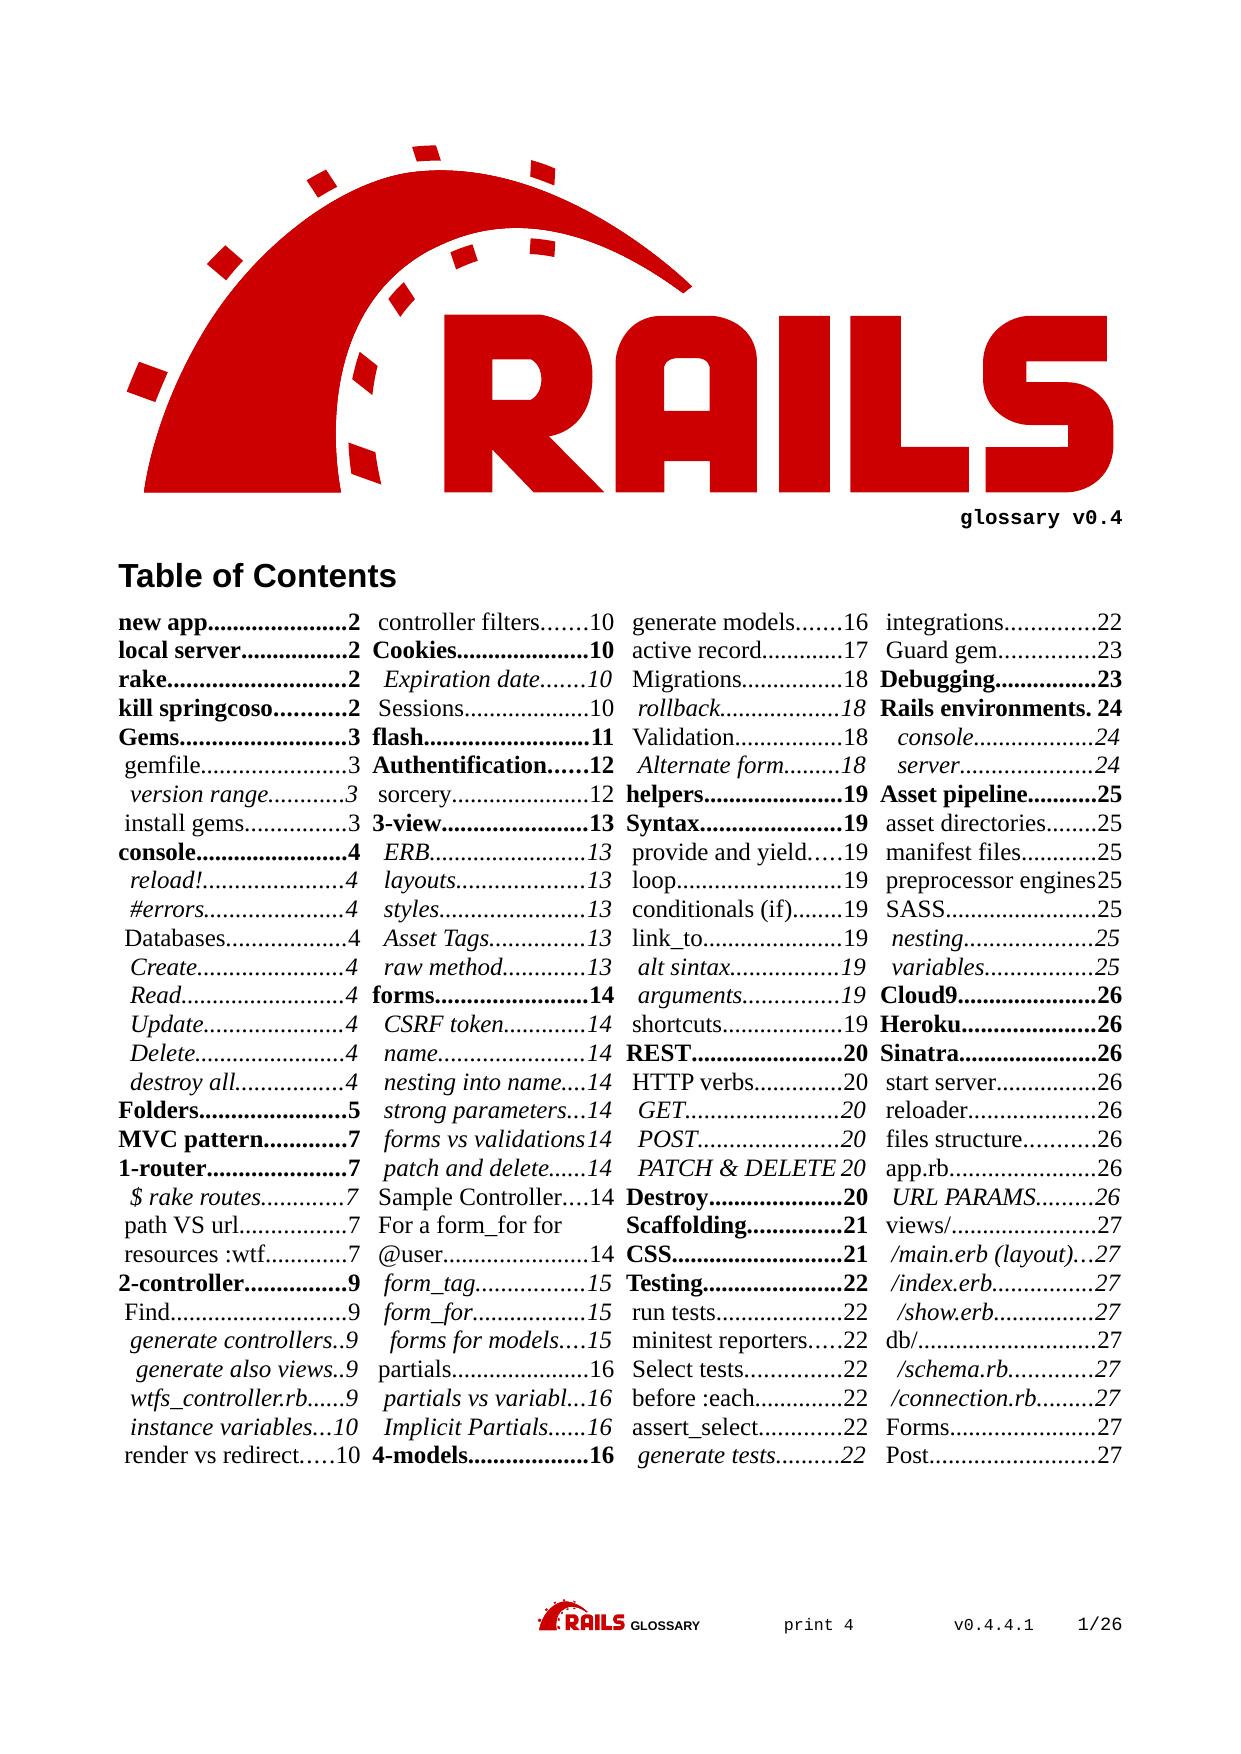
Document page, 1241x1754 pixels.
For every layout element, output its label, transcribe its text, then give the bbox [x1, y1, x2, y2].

text layouts 13 [384, 865, 614, 894]
text destroy all 4 [130, 1067, 360, 1095]
text forms for models 15 [389, 1325, 614, 1354]
text views/ 27 [886, 1210, 1122, 1239]
text Post 27 [886, 1440, 1122, 1469]
text shortcuts 19 [632, 1009, 868, 1038]
text Cookies 10 [372, 635, 614, 664]
text Debugging 23 [880, 664, 1122, 693]
text Update 4 [130, 1009, 360, 1038]
text $ rake routes 7 [130, 1182, 360, 1210]
text sorcery 12 [378, 779, 614, 808]
text provide and yield 19 [632, 837, 868, 865]
text variables 25 [891, 952, 1122, 980]
text reloader 26 [886, 1095, 1122, 1124]
text 1-router 7 [118, 1153, 360, 1182]
text Rails environments 24 [880, 693, 1122, 722]
text Gems 3 [118, 722, 360, 750]
text version range 3 [130, 779, 360, 808]
text arguments 19 [638, 980, 868, 1009]
text /main.erb (layout) 27 [891, 1239, 1122, 1268]
text files structure 26 [886, 1124, 1122, 1153]
text strong parameters 14 [384, 1095, 614, 1124]
text instance variables 10 [130, 1412, 360, 1440]
text gemfile 3 [124, 750, 360, 779]
text console 24 [897, 722, 1122, 750]
text Testing 22 [626, 1268, 868, 1297]
text For a form_for for @user 14 [378, 1210, 614, 1268]
text Syntax 19 [626, 808, 868, 837]
text integrations 22 [886, 607, 1122, 635]
text minitest reporters 22 [632, 1325, 868, 1354]
text install gems 3 [124, 808, 360, 837]
text patch and delete 14 [384, 1153, 614, 1182]
text POST 20 [638, 1124, 868, 1153]
text Scaffolding 21 [626, 1210, 868, 1239]
text Cloud9 26 [880, 980, 1122, 1009]
text helpers 19 [626, 779, 868, 808]
text raw method 13 [384, 952, 614, 980]
text partials vs variabl 16 [384, 1383, 614, 1412]
text server 24 [897, 750, 1122, 779]
text REST 20 [626, 1038, 868, 1067]
text reload! 4 [130, 865, 360, 894]
text start server 26 [886, 1067, 1122, 1095]
text render vs redirect 10 [124, 1440, 360, 1469]
text Implicit Partials 16 [384, 1412, 614, 1440]
text Guard gem 23 [886, 635, 1122, 664]
text manifest files 25 [886, 837, 1122, 865]
text 4-models 16 [372, 1440, 614, 1469]
text active record 17 [632, 635, 868, 664]
text generate also views 9 [136, 1354, 360, 1383]
text flash 11 [372, 722, 614, 750]
text asset directories 25 [886, 808, 1122, 837]
text Expiration date 10 [384, 664, 614, 693]
text run tests 22 [632, 1297, 868, 1325]
text forms 14 [372, 980, 614, 1009]
text rollback 18 [638, 693, 868, 722]
text MVC pattern 7 [118, 1124, 360, 1153]
text Alternate form 18 [638, 750, 868, 779]
text Authentification 12 [372, 750, 614, 779]
text link_to 19 [632, 923, 868, 952]
text /show.erb 27 [891, 1297, 1122, 1325]
text new app 2 [118, 607, 360, 635]
text SASS 25 [886, 894, 1122, 923]
text Select tests 22 [632, 1354, 868, 1383]
text assert_select 22 [632, 1412, 868, 1440]
text Create 4 [130, 952, 360, 980]
text Find 9 [124, 1297, 360, 1325]
text GET 20 [638, 1095, 868, 1124]
text form_for 15 [384, 1297, 614, 1325]
text Read 4 [130, 980, 360, 1009]
text nesting 25 [891, 923, 1122, 952]
text name 14 [384, 1038, 614, 1067]
text path VS url 7 [124, 1210, 360, 1239]
text before :each 22 [632, 1383, 868, 1412]
text HTTP verbs 20 [632, 1067, 868, 1095]
text #errors 4 [130, 894, 360, 923]
text PATCH & DELETE 20 [638, 1153, 868, 1182]
text Asset Tags 13 [384, 923, 614, 952]
text Sample Controller 14 [378, 1182, 614, 1210]
text Heroku 26 [880, 1009, 1122, 1038]
text Folders 5 [118, 1095, 360, 1124]
text form_tag 15 [384, 1268, 614, 1297]
text alt sintax 19 [638, 952, 868, 980]
text Forms 27 [886, 1412, 1122, 1440]
text kill springcoso 2 [118, 693, 360, 722]
text /index.erb 27 [891, 1268, 1122, 1297]
text Migrations 18 [632, 664, 868, 693]
text Validation 18 [632, 722, 868, 750]
text loop 19 [632, 865, 868, 894]
text styles 13 [384, 894, 614, 923]
text Destroy 20 [626, 1182, 868, 1210]
text CSS 21 [626, 1239, 868, 1268]
text /schema.rb 27 [891, 1354, 1122, 1383]
text wtfs_controller.rb 9 [130, 1383, 360, 1412]
text ERB 13 [384, 837, 614, 865]
text app.rb 26 [886, 1153, 1122, 1182]
text generate models 16 [632, 607, 868, 635]
text URL PARAMS 26 [891, 1182, 1122, 1210]
text Sinatra 26 [880, 1038, 1122, 1067]
text console 4 [118, 837, 360, 865]
text preprocessor engines 25 [886, 865, 1122, 894]
text 3-view 13 [372, 808, 614, 837]
text glossary v0.4 [118, 507, 1122, 531]
text /connection.rb 27 [891, 1383, 1122, 1412]
text local server 2 [118, 635, 360, 664]
text 2-controller 9 [118, 1268, 360, 1297]
text rake 2 [118, 664, 360, 693]
text CSRF token 14 [384, 1009, 614, 1038]
text nesting into name 14 [384, 1067, 614, 1095]
text Databases 4 [124, 923, 360, 952]
text forms vs validations 14 [384, 1124, 614, 1153]
text Sessions 10 [378, 693, 614, 722]
text generate controllers 9 [130, 1325, 360, 1354]
text controller filters 10 [378, 607, 614, 635]
text Asset pipeline 25 [880, 779, 1122, 808]
text generate tests 22 [638, 1440, 868, 1469]
text Delete 4 [130, 1038, 360, 1067]
subtitle Table of Contents [118, 556, 1122, 594]
text db/ 27 [886, 1325, 1122, 1354]
text partials 16 [378, 1354, 614, 1383]
text conditionals (if) 19 [632, 894, 868, 923]
text resources :wtf 7 [124, 1239, 360, 1268]
